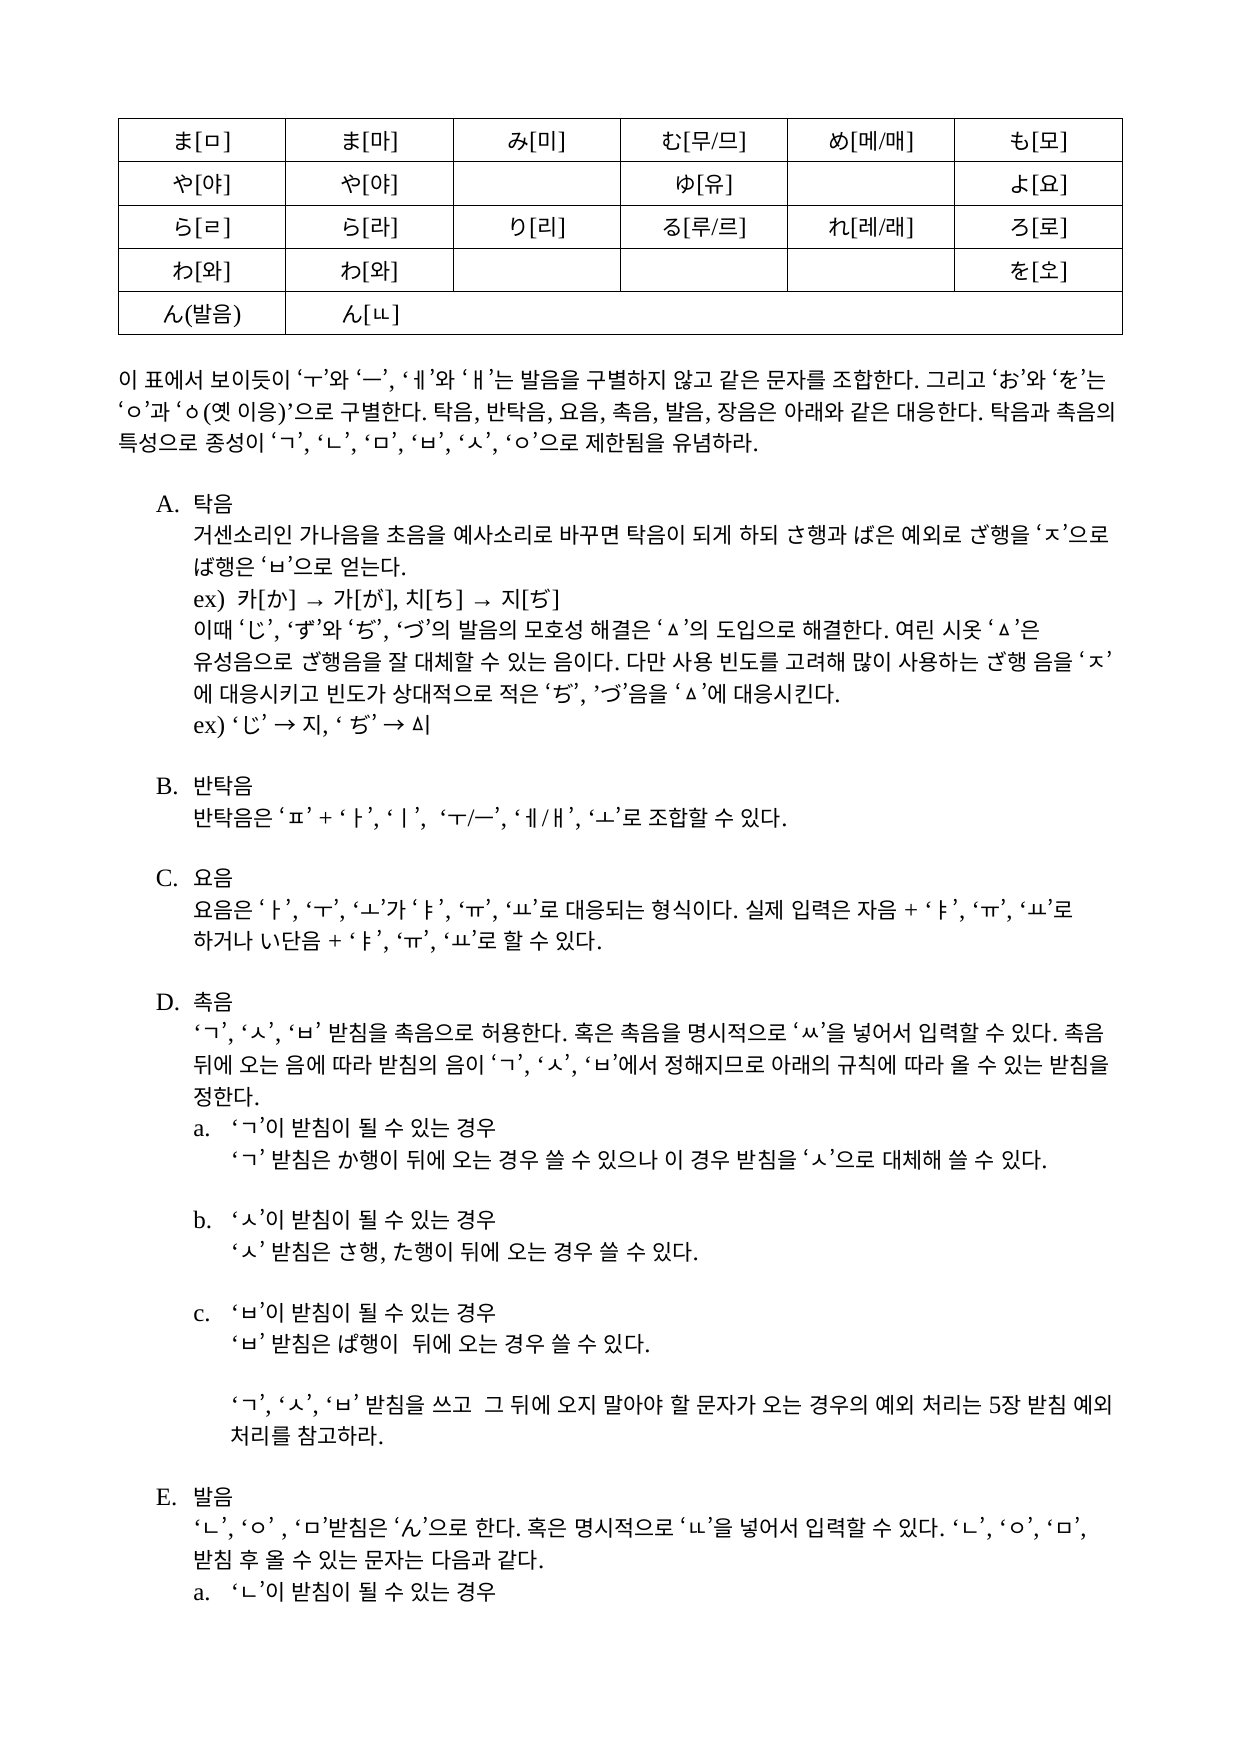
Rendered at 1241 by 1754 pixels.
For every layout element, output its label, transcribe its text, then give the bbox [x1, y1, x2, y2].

list 발음 [156, 1480, 1122, 1511]
list ‘ㅂ’ 받침은 ぱ행이 뒤에 오는 경우 쓸 수 있다. [193, 1327, 1122, 1359]
list ‘ㄴ’이 받침이 될 수 있는 경우 [193, 1575, 1122, 1606]
list 반탁음은 ‘ㅍ’ + ‘ㅏ’, ‘ㅣ’, ‘ㅜ/ㅡ’, ‘ㅔ/ㅐ’, ‘ㅗ’로 조합할 수 있다. [156, 801, 1122, 832]
list 탁음 [156, 487, 1122, 518]
list 반탁음 [156, 769, 1122, 801]
table_cell や[야] [286, 162, 453, 204]
table_cell ん(발음) [119, 292, 285, 334]
list ‘ㅂ’이 받침이 될 수 있는 경우 [193, 1296, 1122, 1327]
table_cell [454, 249, 620, 291]
list 거센소리인 가나음을 초음을 예사소리로 바꾸면 탁음이 되게 하되 さ행과 ば은 예외로 ざ행을 ‘ㅈ’으로ば행은 ‘ㅂ’으로 얻는다. [156, 518, 1122, 582]
list ‘ㅅ’ 받침은 さ행, た행이 뒤에 오는 경우 쓸 수 있다. [193, 1235, 1122, 1267]
table_cell よ[요] [955, 162, 1122, 204]
table_cell わ[와] [119, 249, 285, 291]
list 촉음 [156, 985, 1122, 1016]
list ‘ㄱ’, ‘ㅅ’, ‘ㅂ’ 받침을 쓰고 그 뒤에 오지 말아야 할 문자가 오는 경우의 예외 처리는 5장 받침 예외 처리를 참고하라. [193, 1388, 1122, 1451]
list ex) 카[か] → 가[が], 치[ち] → 지[ぢ] [156, 582, 1122, 613]
table_cell ろ[로] [955, 206, 1122, 248]
table_cell も[모] [955, 119, 1122, 161]
table_cell や[야] [119, 162, 285, 204]
table_cell む[무/므] [621, 119, 787, 161]
list 이때 ‘じ’, ‘ず’와 ‘ぢ’, ‘づ’의 발음의 모호성 해결은 ‘ㅿ’의 도입으로 해결한다. 여린 시옷 ‘ㅿ’은 유성음으로 ざ행음을 잘 대체할 수 있는 음이다. 다만 사용 빈도를 고려해 많이 사용하는 ざ행 음을 ‘ㅈ’에 대응시키고 빈도가 상대적으로 적은 ‘ぢ’, ’づ’음을 ‘ㅿ’에 대응시킨다. [156, 613, 1122, 708]
table_cell [454, 162, 620, 204]
text 이 표에서 보이듯이 ‘ㅜ’와 ‘ㅡ’, ‘ㅔ’와 ‘ㅐ’는 발음을 구별하지 않고 같은 문자를 조합한다. 그리고 ‘お’와 ‘を’는 ‘ㅇ’과 ‘ㆁ(옛 이응)’으로 구별한다. 탁음, 반탁음, 요음, 촉음, 발음, 장음은 아래와 같은 대응한다. 탁음과 촉음의 특성으로 종성이 ‘ㄱ’, ‘ㄴ’, ‘ㅁ’, ‘ㅂ’, ‘ㅅ’, ‘ㅇ’으로 제한됨을 유념하라. [118, 363, 1122, 458]
table_cell [788, 162, 954, 204]
table_cell り[리] [454, 206, 620, 248]
list ‘ㅅ’이 받침이 될 수 있는 경우 [193, 1203, 1122, 1235]
table_cell れ[레/래] [788, 206, 954, 248]
list ex) ‘じ’ → 지, ‘ ぢ’ → ᅀᅵ [156, 708, 1122, 740]
list ‘ㄱ’, ‘ㅅ’, ‘ㅂ’ 받침을 촉음으로 허용한다. 혹은 촉음을 명시적으로 ‘ㅆ’을 넣어서 입력할 수 있다. 촉음 뒤에 오는 음에 따라 받침의 음이 ‘ㄱ’, ‘ㅅ’, ‘ㅂ’에서 정해지므로 아래의 규칙에 따라 올 수 있는 받침을 정한다. [156, 1016, 1122, 1111]
table_cell [788, 249, 954, 291]
table_cell ら[라] [286, 206, 453, 248]
list ‘ㄴ’, ‘ㅇ’ , ‘ㅁ’받침은 ‘ん’으로 한다. 혹은 명시적으로 ‘ㅥ’을 넣어서 입력할 수 있다. ‘ㄴ’, ‘ㅇ’, ‘ㅁ’, 받침 후 올 수 있는 문자는 다음과 같다. [156, 1511, 1122, 1575]
table_cell ん[ㅥ] [286, 292, 1122, 334]
table_cell め[메/매] [788, 119, 954, 161]
table_cell [621, 249, 787, 291]
table_cell ま[마] [286, 119, 453, 161]
list ‘ㄱ’ 받침은 か행이 뒤에 오는 경우 쓸 수 있으나 이 경우 받침을 ‘ㅅ’으로 대체해 쓸 수 있다. [193, 1143, 1122, 1175]
table_cell ゆ[유] [621, 162, 787, 204]
list 요음 [156, 861, 1122, 893]
table_cell ま[ㅁ] [119, 119, 285, 161]
table_cell る[루/르] [621, 206, 787, 248]
list ‘ㄱ’이 받침이 될 수 있는 경우 [193, 1111, 1122, 1143]
list 요음은 ‘ㅏ’, ‘ㅜ’, ‘ㅗ’가 ‘ㅑ’, ‘ㅠ’, ‘ㅛ’로 대응되는 형식이다. 실제 입력은 자음 + ‘ㅑ’, ‘ㅠ’, ‘ㅛ’로 하거나 い단음 + ‘ㅑ’, ‘ㅠ’, ‘ㅛ’로 할 수 있다. [156, 893, 1122, 956]
table_cell ら[ㄹ] [119, 206, 285, 248]
table_cell わ[와] [286, 249, 453, 291]
table_cell を[ᅌᅩ] [955, 249, 1122, 291]
table_cell み[미] [454, 119, 620, 161]
